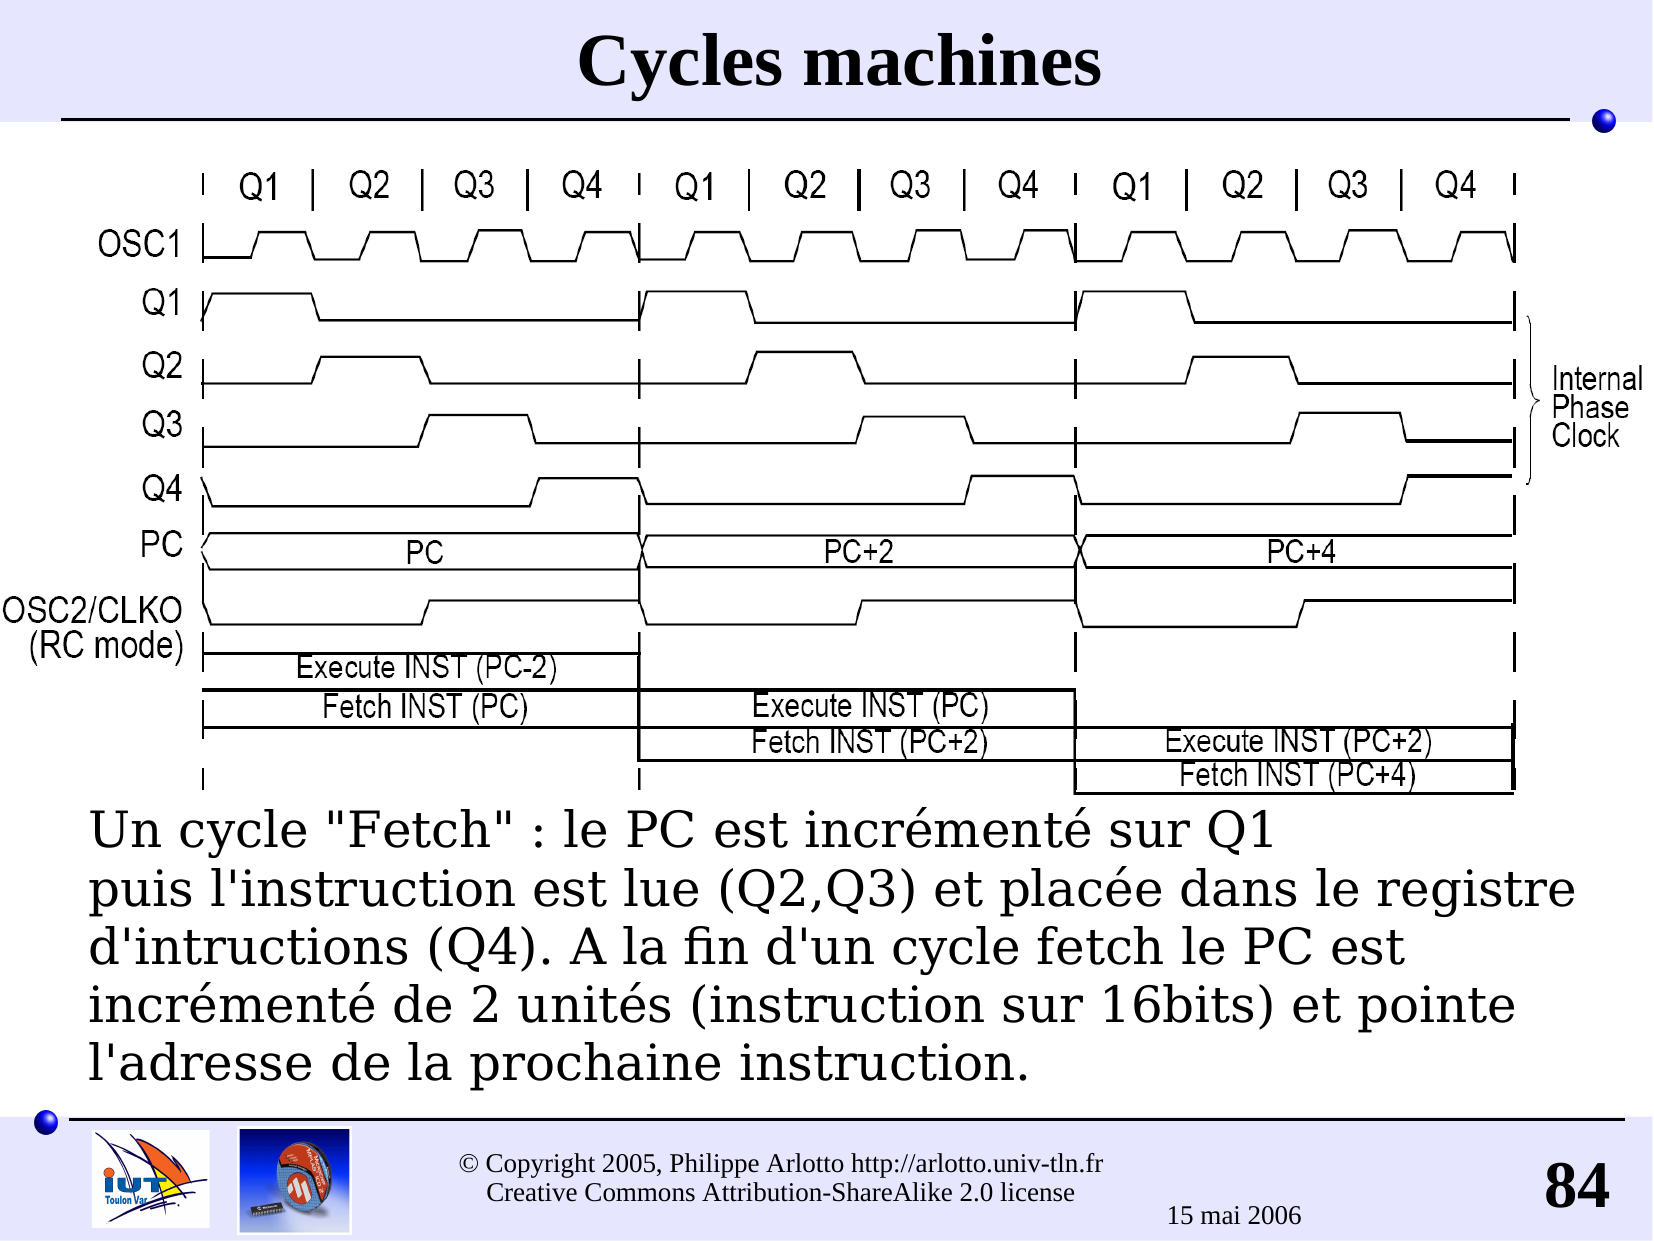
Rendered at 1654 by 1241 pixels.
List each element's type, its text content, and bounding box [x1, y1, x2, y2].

text_box Un cycle "Fetch" : le PC est incrémenté sur Q1 puis l'instruction est lue (Q2,Q3) et placée dans le registre d'intructions (Q4). A la fin d'un cycle fetch le PC est incrémenté de 2 unités (instruction sur 16bits) et pointe l'adresse de la prochaine instruction. [88, 801, 1579, 1093]
picture [0, 163, 1653, 798]
picture [237, 1126, 352, 1235]
title Cycles machines [95, 14, 1585, 107]
